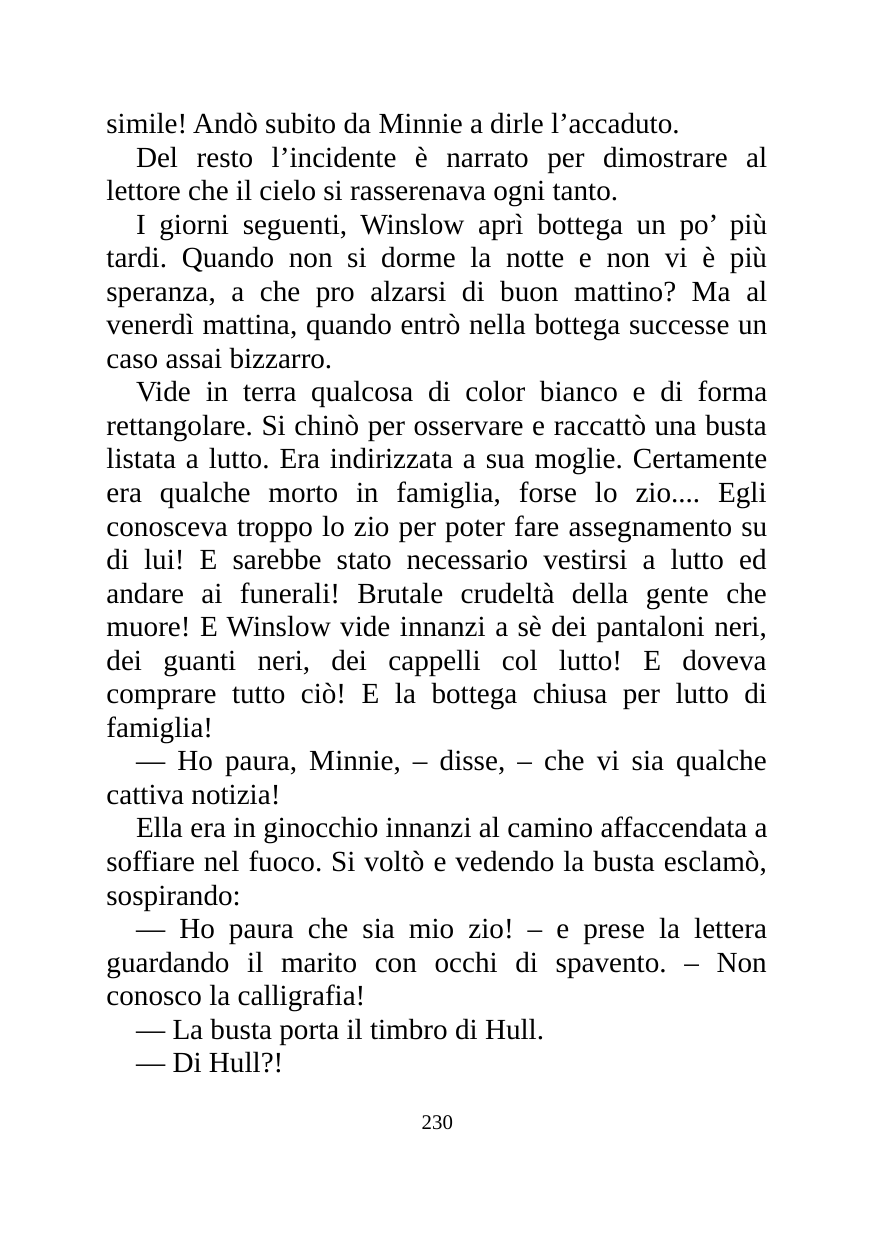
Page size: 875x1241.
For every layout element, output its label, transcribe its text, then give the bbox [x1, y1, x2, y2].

text — Di Hull?! [106, 1045, 768, 1079]
text Ella era in ginocchio innanzi al camino affaccendata a soffiare nel fuoco. Si voltò e vedendo la busta esclamò, sospirando: [106, 811, 768, 911]
text I giorni seguenti, Winslow aprì bottega un po’ più tardi. Quando non si dorme la notte e non vi è più speranza, a che pro alzarsi di buon mattino? Ma al venerdì mattina, quando entrò nella bottega successe un caso assai bizzarro. [106, 207, 768, 374]
text — La busta porta il timbro di Hull. [106, 1012, 768, 1045]
text — Ho paura, Minnie, – disse, – che vi sia qualche cattiva notizia! [106, 743, 768, 811]
text Vide in terra qualcosa di color bianco e di forma rettangolare. Si chinò per osservare e raccattò una busta listata a lutto. Era indirizzata a sua moglie. Certamente era qualche morto in famiglia, forse lo zio.... Egli conosceva troppo lo zio per poter fare assegnamento su di lui! E sarebbe stato necessario vestirsi a lutto ed andare ai funerali! Brutale crudeltà della gente che muore! E Winslow vide innanzi a sè dei pantaloni neri, dei guanti neri, dei cappelli col lutto! E doveva comprare tutto ciò! E la bottega chiusa per lutto di famiglia! [106, 374, 768, 743]
text simile! Andò subito da Minnie a dirle l’accaduto. [106, 106, 768, 140]
text — Ho paura che sia mio zio! – e prese la lettera guardando il marito con occhi di spavento. – Non conosco la calligrafia! [106, 911, 768, 1012]
text Del resto l’incidente è narrato per dimostrare al lettore che il cielo si rasserenava ogni tanto. [106, 140, 768, 207]
